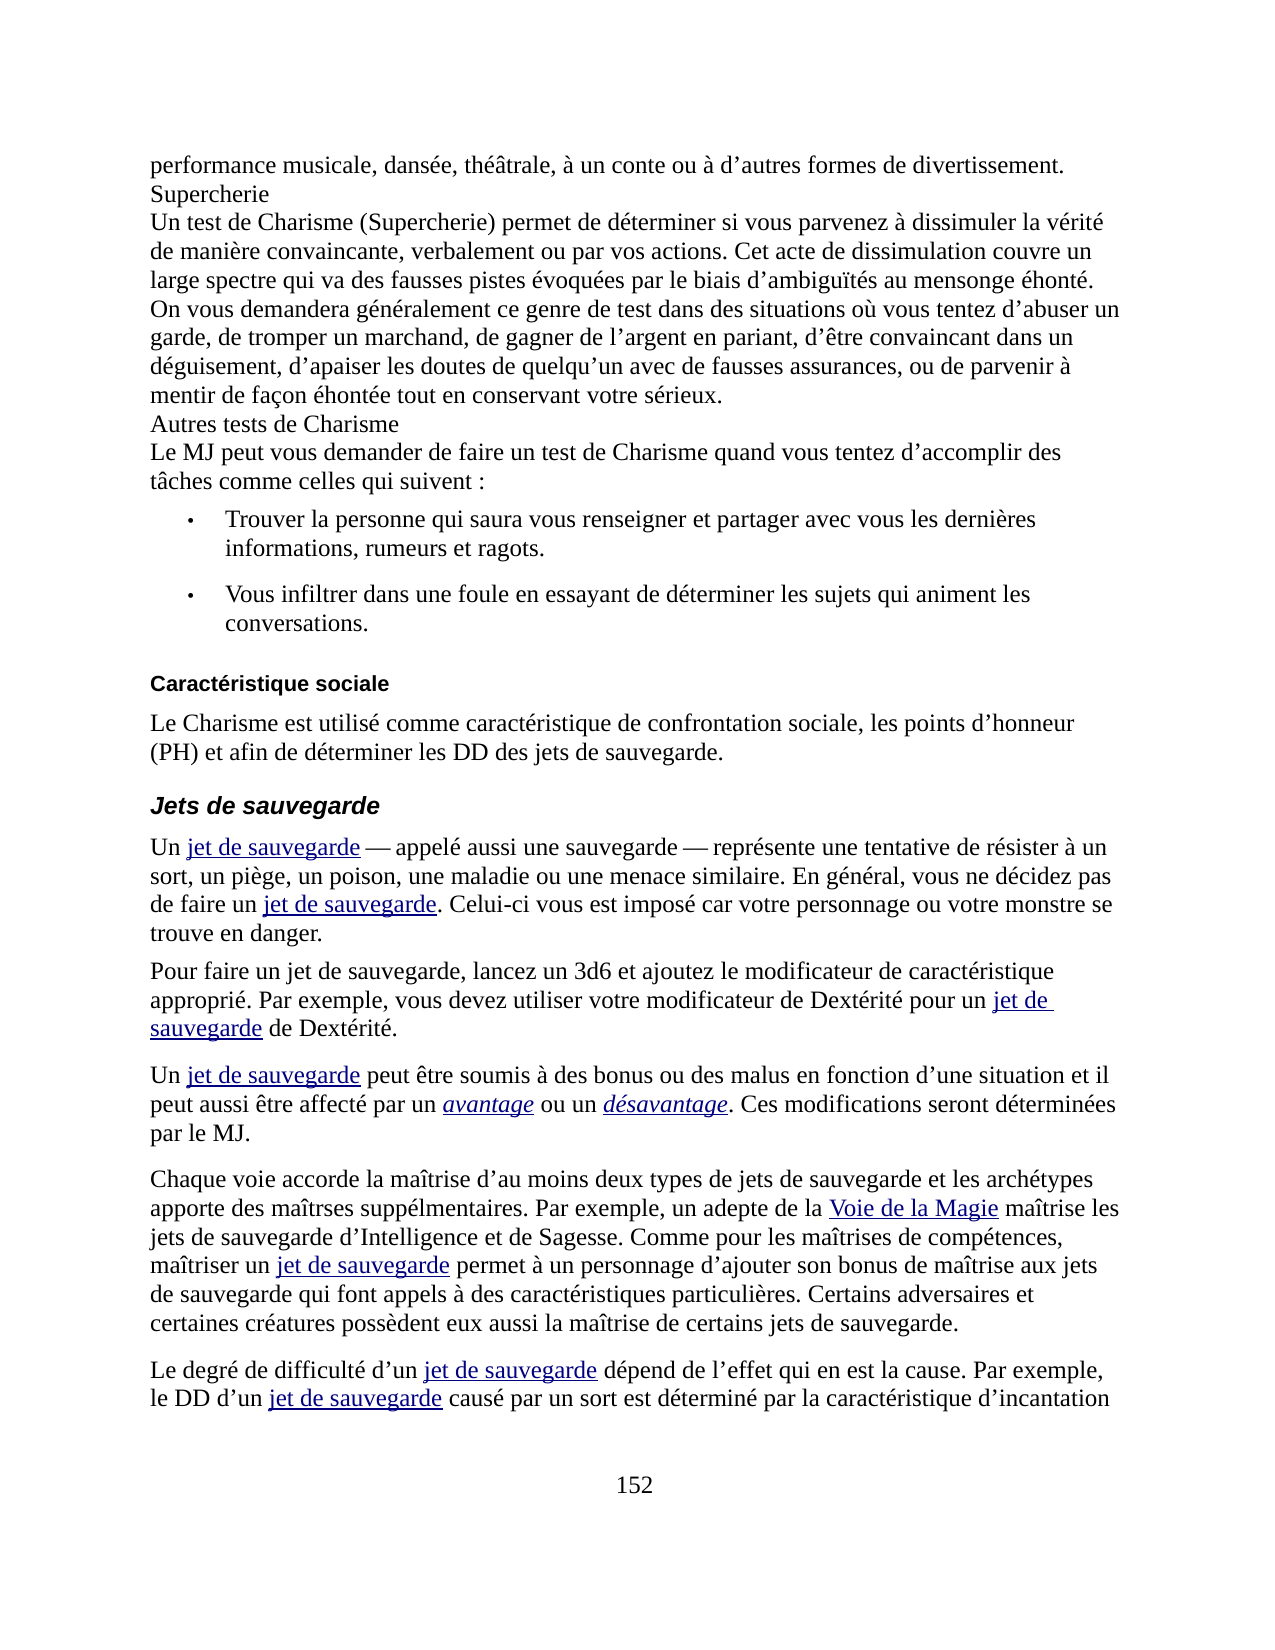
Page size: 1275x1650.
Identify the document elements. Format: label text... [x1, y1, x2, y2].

list Trouver la personne qui saura vous renseigner et partager avec vous les dernières informations, rumeurs et ragots. [187, 504, 1125, 561]
text Le MJ peut vous demander de faire un test de Charisme quand vous tentez d’accomplir des tâches comme celles qui suivent : [150, 437, 1125, 495]
text Un jet de sauvegarde peut être soumis à des bonus ou des malus en fonction d’une situation et il peut aussi être affecté par un avantage ou un désavantage. Ces modifications seront déterminées par le MJ. [150, 1060, 1125, 1146]
text Un test de Charisme (Supercherie) permet de déterminer si vous parvenez à dissimuler la vérité de manière convaincante, verbalement ou par vos actions. Cet acte de dissimulation couvre un large spectre qui va des fausses pistes évoquées par le biais d’ambiguïtés au mensonge éhonté. On vous demandera généralement ce genre de test dans des situations où vous tentez d’abuser un garde, de tromper un marchand, de gagner de l’argent en pariant, d’être convaincant dans un déguisement, d’apaiser les doutes de quelqu’un avec de fausses assurances, ou de parvenir à mentir de façon éhontée tout en conservant votre sérieux. [150, 207, 1125, 409]
text Le Charisme est utilisé comme caractéristique de confrontation sociale, les points d’honneur (PH) et afin de déterminer les DD des jets de sauvegarde. [150, 708, 1125, 766]
subtitle Supercherie [150, 179, 1125, 207]
text Pour faire un jet de sauvegarde, lancez un 3d6 et ajoutez le modificateur de caractéristique approprié. Par exemple, vous devez utiliser votre modificateur de Dextérité pour un jet de sauvegarde de Dextérité. [150, 956, 1125, 1042]
subtitle Autres tests de Charisme [150, 409, 1125, 437]
text Un jet de sauvegarde — appelé aussi une sauvegarde — représente une tentative de résister à un sort, un piège, un poison, une maladie ou une menace similaire. En général, vous ne décidez pas de faire un jet de sauvegarde. Celui-ci vous est imposé car votre personnage ou votre monstre se trouve en danger. [150, 832, 1125, 947]
subtitle Jets de sauvegarde [150, 791, 1125, 819]
text performance musicale, dansée, théâtrale, à un conte ou à d’autres formes de divertissement. [150, 150, 1125, 179]
text Le degré de difficulté d’un jet de sauvegarde dépend de l’effet qui en est la cause. Par exemple, le DD d’un jet de sauvegarde causé par un sort est déterminé par la caractéristique d’incantation [150, 1355, 1125, 1412]
list Vous infiltrer dans une foule en essayant de déterminer les sujets qui animent les conversations. [187, 579, 1125, 637]
text Chaque voie accorde la maîtrise d’au moins deux types de jets de sauvegarde et les archétypes apporte des maîtrses suppélmentaires. Par exemple, un adepte de la Voie de la Magie maîtrise les jets de sauvegarde d’Intelligence et de Sagesse. Comme pour les maîtrises de compétences, maîtriser un jet de sauvegarde permet à un personnage d’ajouter son bonus de maîtrise aux jets de sauvegarde qui font appels à des caractéristiques particulières. Certains adversaires et certaines créatures possèdent eux aussi la maîtrise de certains jets de sauvegarde. [150, 1164, 1125, 1337]
subtitle Caractéristique sociale [150, 671, 1125, 696]
